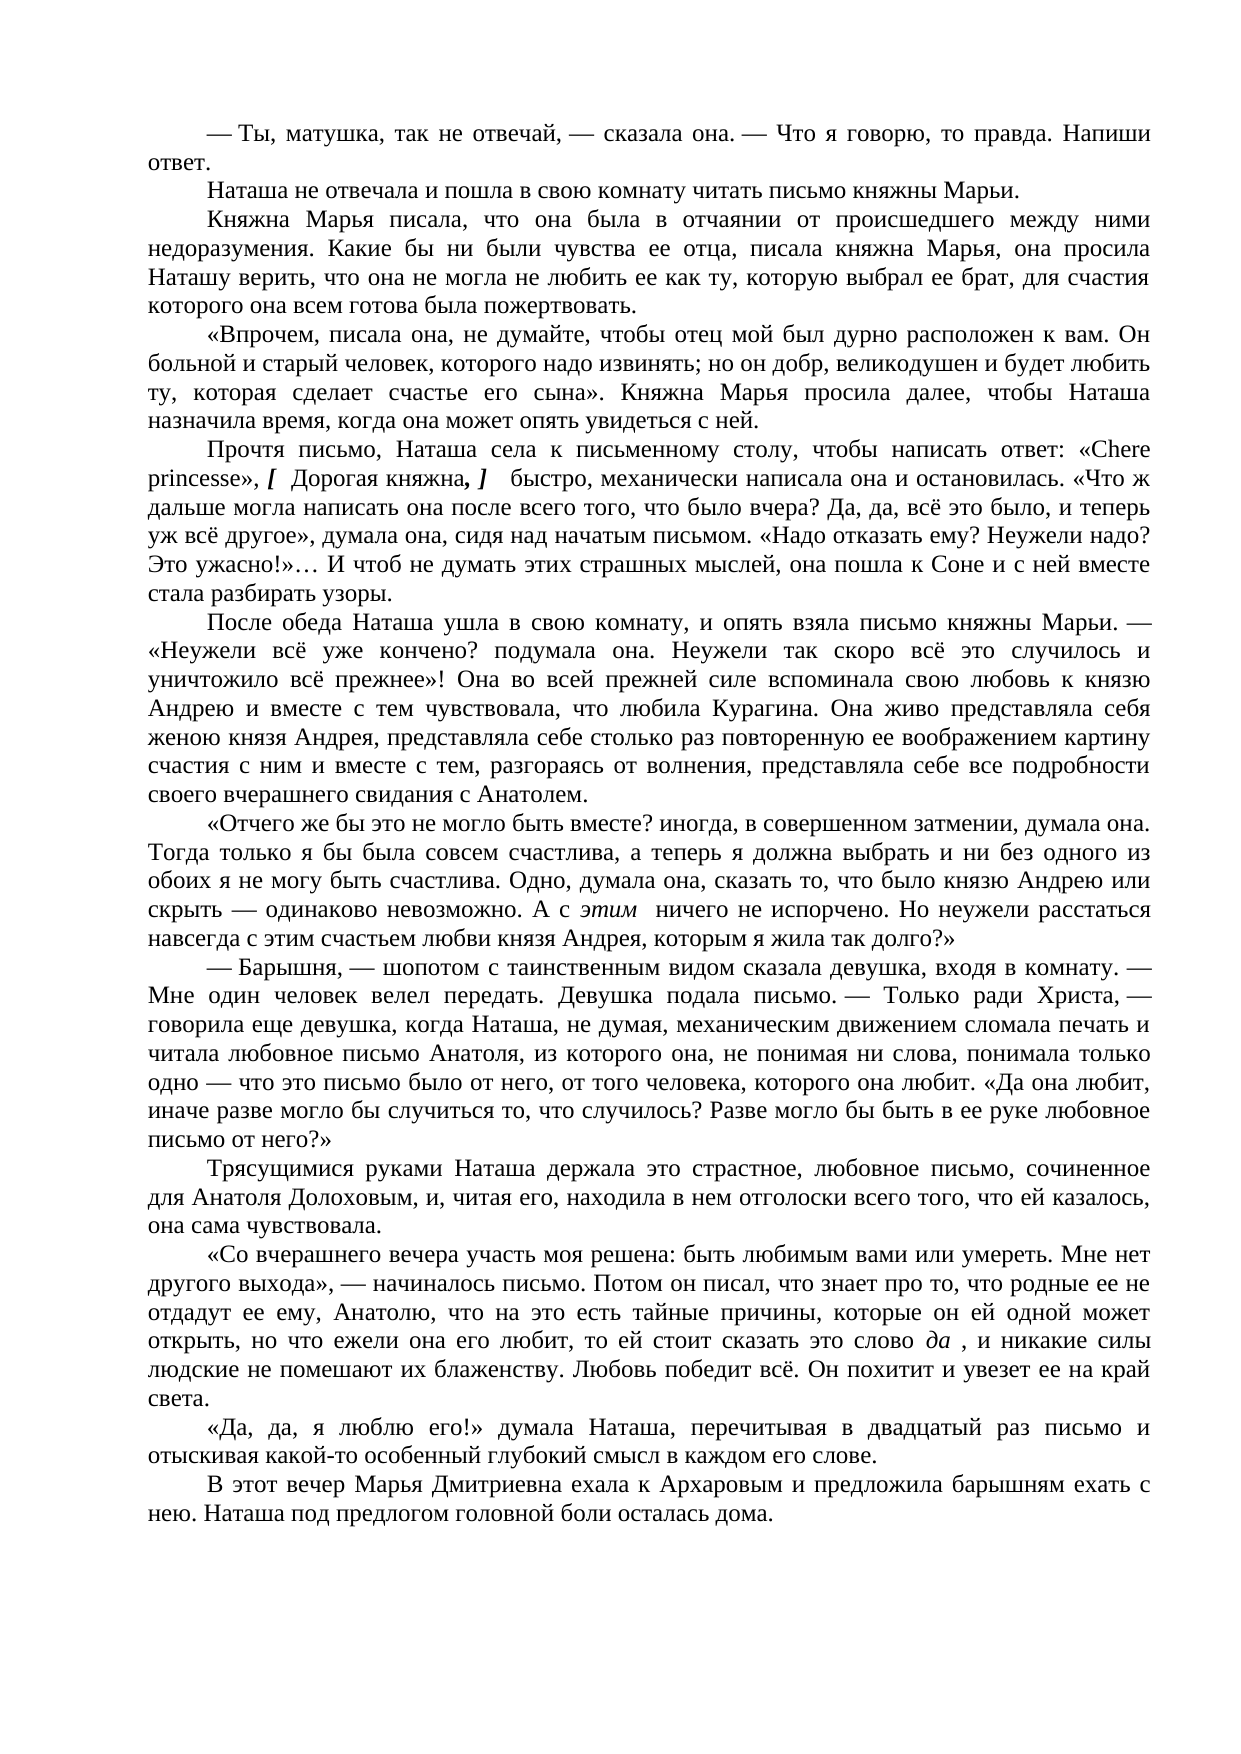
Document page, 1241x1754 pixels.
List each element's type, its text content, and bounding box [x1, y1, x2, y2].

text «Да, да, я люблю его!» думала Наташа, перечитывая в двадцатый раз письмо и отыскивая какой-то особенный глубокий смысл в каждом его слове. [148, 1412, 1152, 1469]
text «Отчего же бы это не могло быть вместе? иногда, в совершенном затмении, думала она. Тогда только я бы была совсем счастлива, а теперь я должна выбрать и ни без одного из обоих я не могу быть счастлива. Одно, думала она, сказать то, что было князю Андрею или скрыть — одинаково невозможно. А с этим ничего не испорчено. Но неужели расстаться навсегда с этим счастьем любви князя Андрея, которым я жила так долго?» [148, 808, 1152, 952]
text В этот вечер Марья Дмитриевна ехала к Архаровым и предложила барышням ехать с нею. Наташа под предлогом головной боли осталась дома. [148, 1469, 1152, 1527]
text Трясущимися руками Наташа держала это страстное, любовное письмо, сочиненное для Анатоля Долоховым, и, читая его, находила в нем отголоски всего того, что ей казалось, она сама чувствовала. [148, 1153, 1152, 1239]
text — Барышня, — шопотом с таинственным видом сказала девушка, входя в комнату. — Мне один человек велел передать. Девушка подала письмо. — Только ради Христа, — говорила еще девушка, когда Наташа, не думая, механическим движением сломала печать и читала любовное письмо Анатоля, из которого она, не понимая ни слова, понимала только одно — что это письмо было от него, от того человека, которого она любит. «Да она любит, иначе разве могло бы случиться то, что случилось? Разве могло бы быть в ее руке любовное письмо от него?» [148, 952, 1152, 1153]
text «Впрочем, писала она, не думайте, чтобы отец мой был дурно расположен к вам. Он больной и старый человек, которого надо извинять; но он добр, великодушен и будет любить ту, которая сделает счастье его сына». Княжна Марья просила далее, чтобы Наташа назначила время, когда она может опять увидеться с ней. [148, 319, 1152, 434]
text Наташа не отвечала и пошла в свою комнату читать письмо княжны Марьи. [148, 176, 1152, 204]
text Прочтя письмо, Наташа села к письменному столу, чтобы написать ответ: «Chere princesse», [ Дорогая княжна, ] быстро, механически написала она и остановилась. «Что ж дальше могла написать она после всего того, что было вчера? Да, да, всё это было, и теперь уж всё другое», думала она, сидя над начатым письмом. «Надо отказать ему? Неужели надо? Это ужасно!»… И чтоб не думать этих страшных мыслей, она пошла к Соне и с ней вместе стала разбирать узоры. [148, 434, 1152, 607]
text После обеда Наташа ушла в свою комнату, и опять взяла письмо княжны Марьи. — «Неужели всё уже кончено? подумала она. Неужели так скоро всё это случилось и уничтожило всё прежнее»! Она во всей прежней силе вспоминала свою любовь к князю Андрею и вместе с тем чувствовала, что любила Курагина. Она живо представляла себя женою князя Андрея, представляла себе столько раз повторенную ее воображением картину счастия с ним и вместе с тем, разгораясь от волнения, представляла себе все подробности своего вчерашнего свидания с Анатолем. [148, 607, 1152, 808]
text Княжна Марья писала, что она была в отчаянии от происшедшего между ними недоразумения. Какие бы ни были чувства ее отца, писала княжна Марья, она просила Наташу верить, что она не могла не любить ее как ту, которую выбрал ее брат, для счастия которого она всем готова была пожертвовать. [148, 204, 1152, 319]
text «Со вчерашнего вечера участь моя решена: быть любимым вами или умереть. Мне нет другого выхода», — начиналось письмо. Потом он писал, что знает про то, что родные ее не отдадут ее ему, Анатолю, что на это есть тайные причины, которые он ей одной может открыть, но что ежели она его любит, то ей стоит сказать это слово да , и никакие силы людские не помешают их блаженству. Любовь победит всё. Он похитит и увезет ее на край света. [148, 1239, 1152, 1412]
text — Ты, матушка, так не отвечай, — сказала она. — Что я говорю, то правда. Напиши ответ. [148, 118, 1152, 176]
